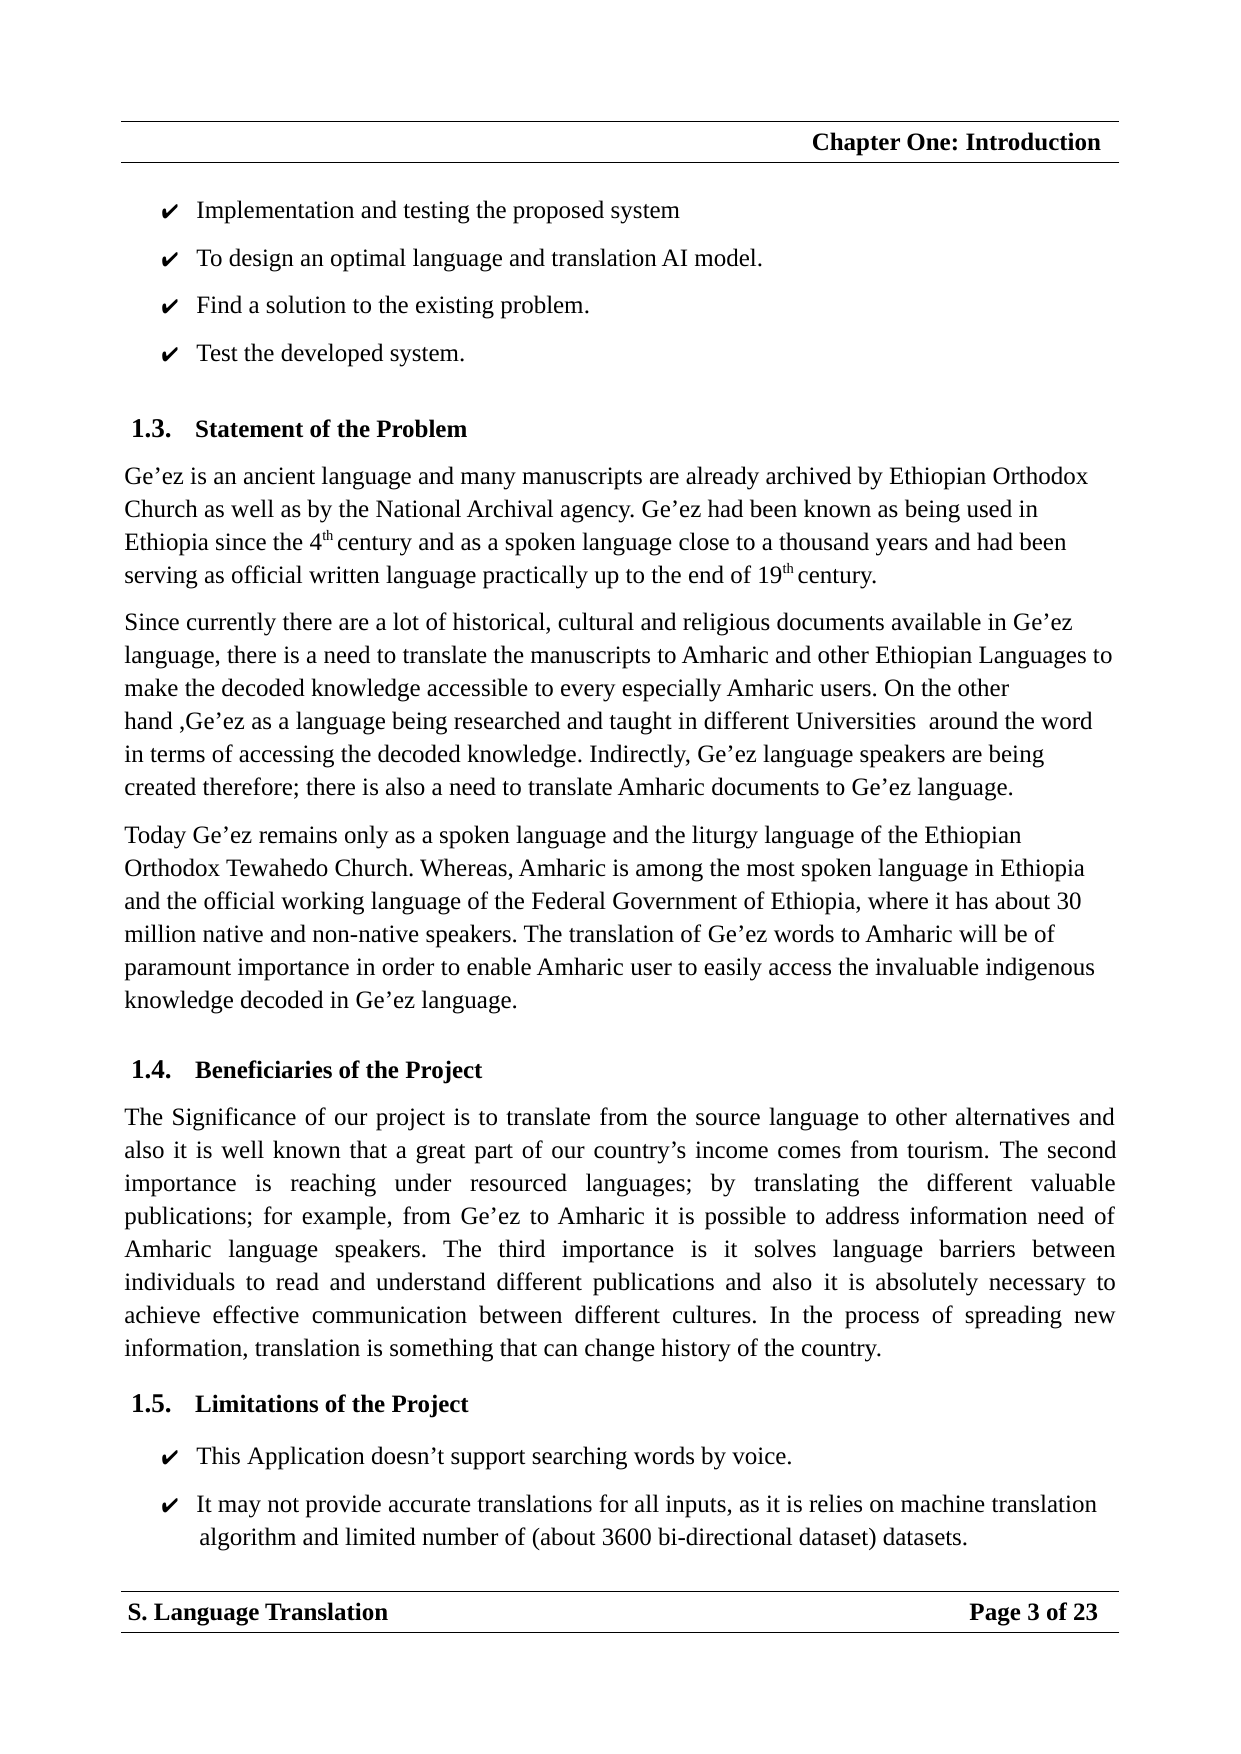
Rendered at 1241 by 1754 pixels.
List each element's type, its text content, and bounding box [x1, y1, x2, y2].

list Implementation and testing the proposed system [159, 192, 1119, 224]
text Ge’ez is an ancient language and many manuscripts are already archived by Ethiopian Orthodox Church as well as by the National Archival agency. Ge’ez had been known as being used in Ethiopia since the 4th century and as a spoken language close to a thousand years and had been serving as official written language practically up to the end of 19th century. [121, 458, 1119, 588]
list Find a solution to the existing problem. [159, 287, 1119, 319]
list To design an optimal language and translation AI model. [159, 240, 1119, 272]
list This Application doesn’t support searching words by voice. [159, 1438, 1119, 1470]
text Today Ge’ez remains only as a spoken language and the liturgy language of the Ethiopian Orthodox Tewahedo Church. Whereas, Amharic is among the most spoken language in Ethiopia and the official working language of the Federal Government of Ethiopia, where it has about 30 million native and non-native speakers. The translation of Ge’ez words to Amharic will be of paramount importance in order to enable Amharic user to easily access the invaluable indigenous knowledge decoded in Ge’ez language. [121, 817, 1119, 1014]
subtitle Statement of the Problem [121, 409, 1119, 444]
text The Significance of our project is to translate from the source language to other alternatives and also it is well known that a great part of our country’s income comes from tourism. The second importance is reaching under resourced languages; by translating the different valuable publications; for example, from Ge’ez to Amharic it is possible to address information need of Amharic language speakers. The third importance is it solves language barriers between individuals to read and understand different publications and also it is absolutely necessary to achieve effective communication between different cultures. In the process of spreading new information, translation is something that can change history of the country. [121, 1099, 1119, 1362]
list It may not provide accurate translations for all inputs, as it is relies on machine translation algorithm and limited number of (about 3600 bi-directional dataset) datasets. [159, 1486, 1119, 1551]
subtitle Limitations of the Project [121, 1384, 1119, 1421]
list Test the developed system. [159, 335, 1119, 370]
text Since currently there are a lot of historical, cultural and religious documents available in Ge’ez language, there is a need to translate the manuscripts to Amharic and other Ethiopian Languages to make the decoded knowledge accessible to every especially Amharic users. On the other hand ,Ge’ez as a language being researched and taught in different Universities around the word in terms of accessing the decoded knowledge. Indirectly, Ge’ez language speakers are being created therefore; there is also a need to translate Amharic documents to Ge’ez language. [121, 604, 1119, 801]
subtitle Beneficiaries of the Project [121, 1051, 1119, 1085]
